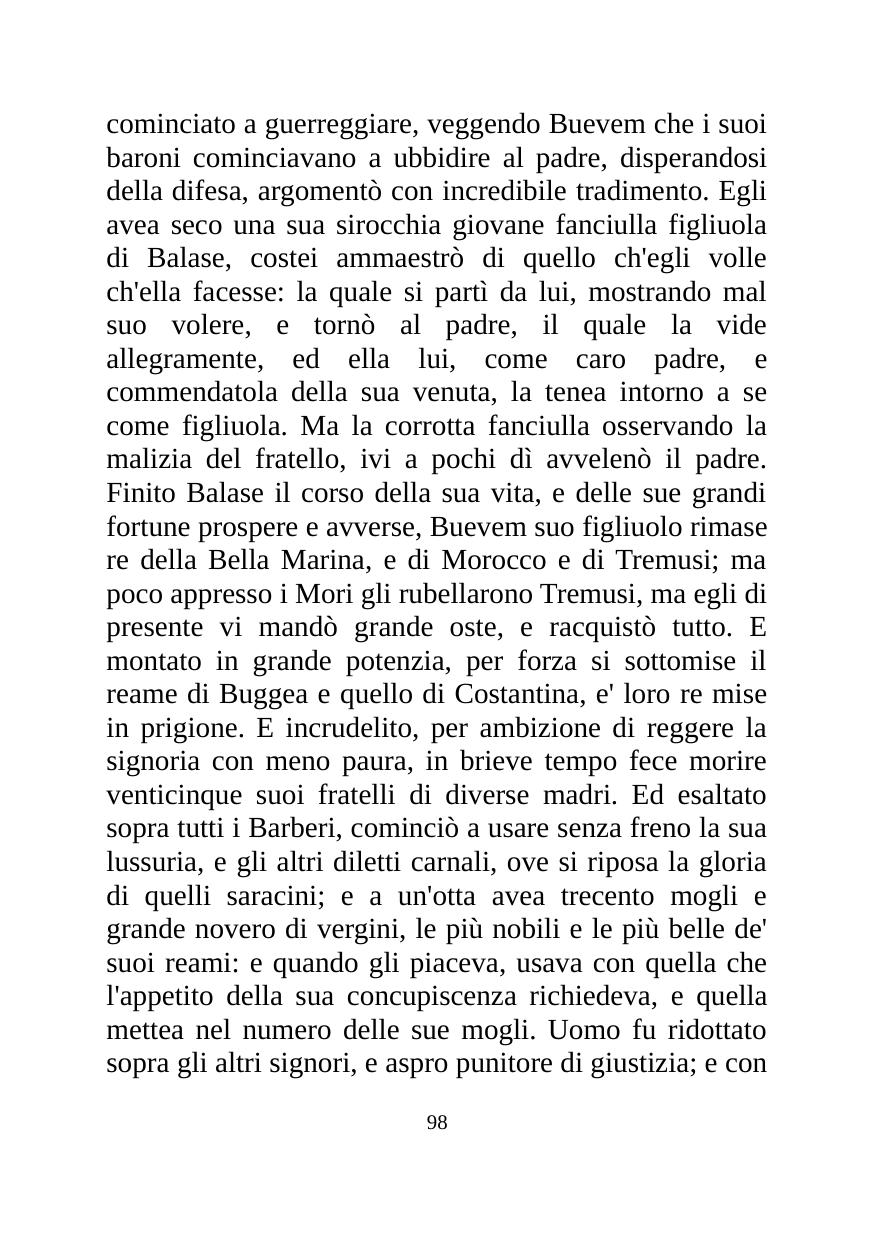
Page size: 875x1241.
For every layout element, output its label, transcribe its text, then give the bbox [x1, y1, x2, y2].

text cominciato a guerreggiare, veggendo Buevem che i suoi baroni cominciavano a ubbidire al padre, disperandosi della difesa, argomentò con incredibile tradimento. Egli avea seco una sua sirocchia giovane fanciulla figliuola di Balase, costei ammaestrò di quello ch'egli volle ch'ella facesse: la quale si partì da lui, mostrando mal suo volere, e tornò al padre, il quale la vide allegramente, ed ella lui, come caro padre, e commendatola della sua venuta, la tenea intorno a se come figliuola. Ma la corrotta fanciulla osservando la malizia del fratello, ivi a pochi dì avvelenò il padre. Finito Balase il corso della sua vita, e delle sue grandi fortune prospere e avverse, Buevem suo figliuolo rimase re della Bella Marina, e di Morocco e di Tremusi; ma poco appresso i Mori gli rubellarono Tremusi, ma egli di presente vi mandò grande oste, e racquistò tutto. E montato in grande potenzia, per forza si sottomise il reame di Buggea e quello di Costantina, e' loro re mise in prigione. E incrudelito, per ambizione di reggere la signoria con meno paura, in brieve tempo fece morire venticinque suoi fratelli di diverse madri. Ed esaltato sopra tutti i Barberi, cominciò a usare senza freno la sua lussuria, e gli altri diletti carnali, ove si riposa la gloria di quelli saracini; e a un'otta avea trecento mogli e grande novero di vergini, le più nobili e le più belle de' suoi reami: e quando gli piaceva, usava con quella che l'appetito della sua concupiscenza richiedeva, e quella mettea nel numero delle sue mogli. Uomo fu ridottato sopra gli altri signori, e aspro punitore di giustizia; e con [106, 106, 768, 1079]
